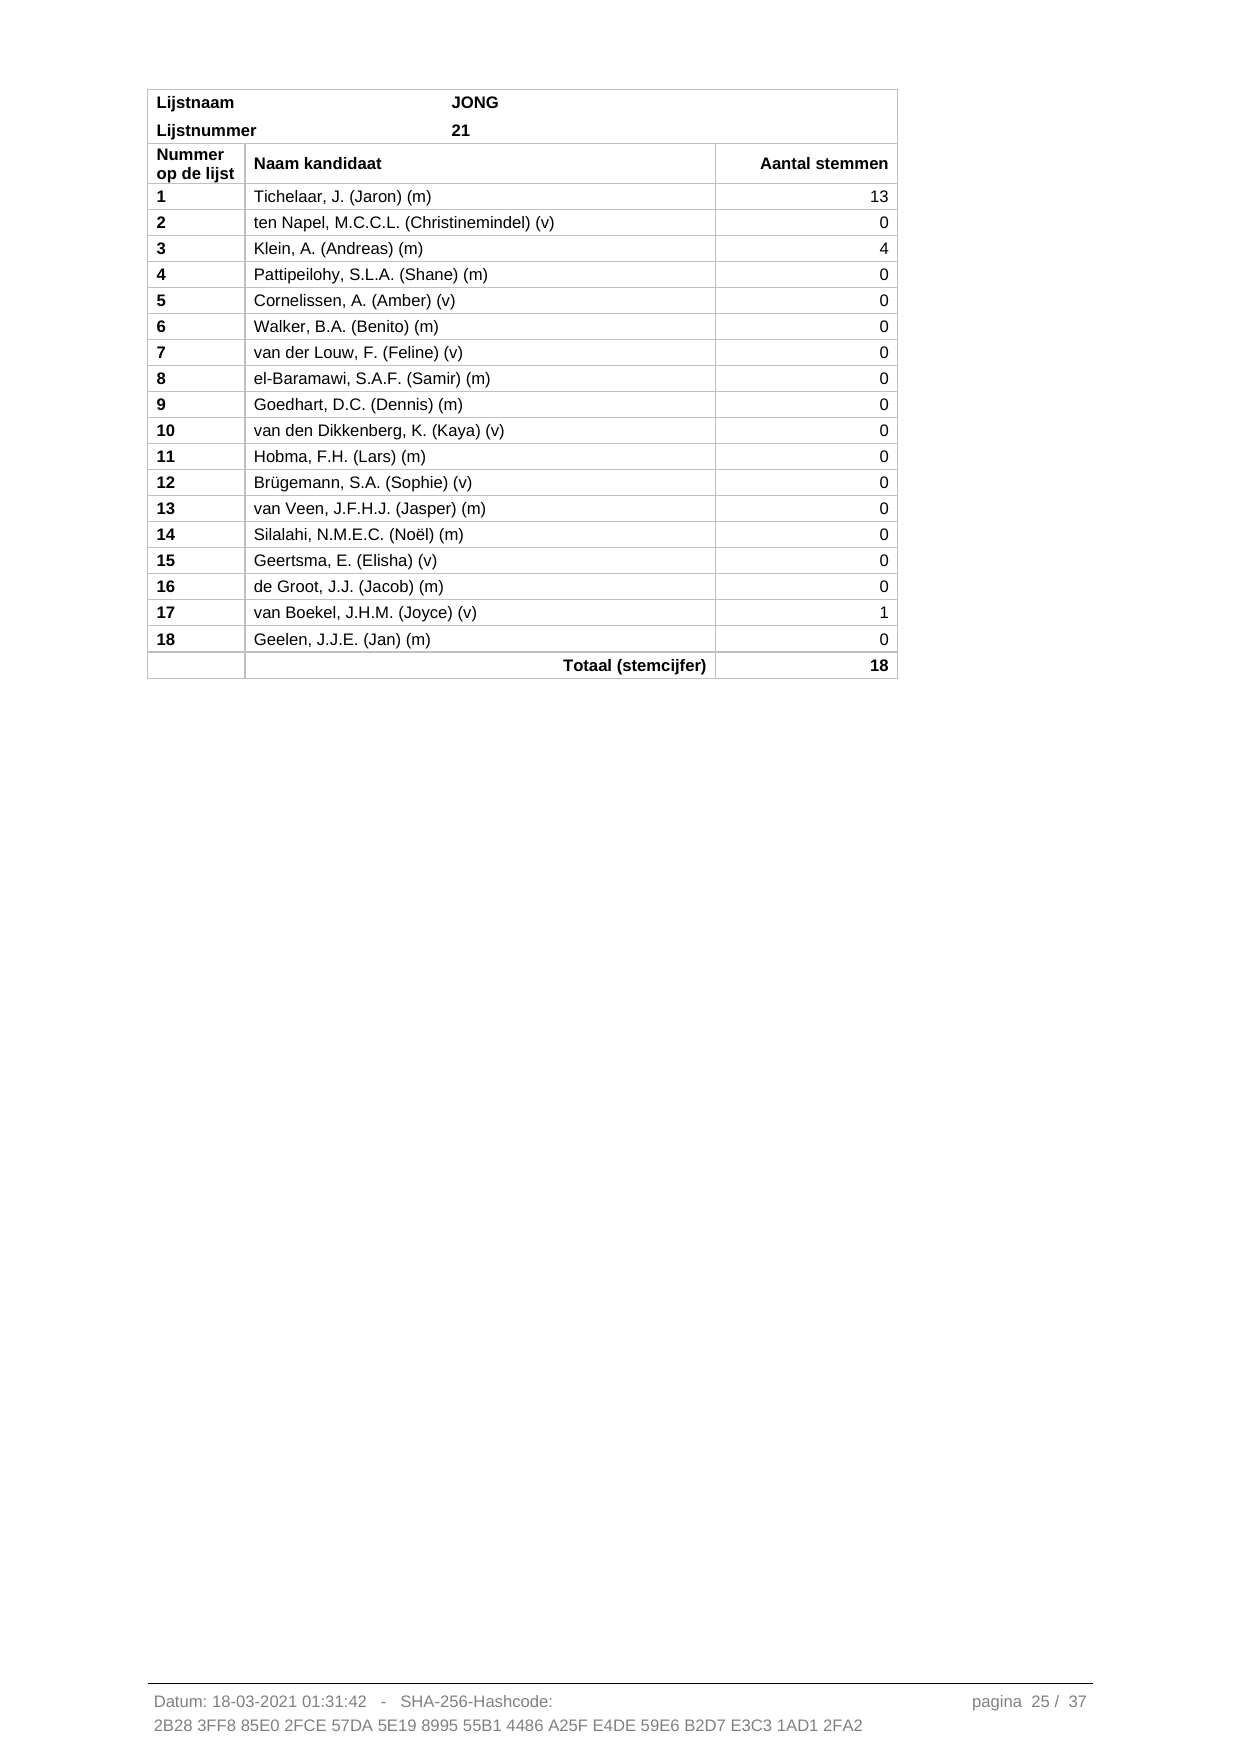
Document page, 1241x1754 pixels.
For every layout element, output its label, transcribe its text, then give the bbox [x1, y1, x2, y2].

table_cell 4 [716, 236, 897, 261]
table_cell 17 [148, 600, 244, 625]
table_cell 13 [148, 496, 244, 521]
table_cell 0 [716, 418, 897, 443]
table_cell 0 [716, 314, 897, 339]
table_cell Pattipeilohy, S.L.A. (Shane) (m) [246, 262, 715, 287]
table_cell 5 [148, 288, 244, 313]
table_cell 0 [716, 444, 897, 469]
table_cell van der Louw, F. (Feline) (v) [246, 340, 715, 365]
table_cell 0 [716, 262, 897, 287]
table_cell de Groot, J.J. (Jacob) (m) [246, 574, 715, 599]
table_cell Tichelaar, J. (Jaron) (m) [246, 184, 715, 209]
table_cell 1 [148, 184, 244, 209]
table_cell 0 [716, 548, 897, 573]
table_cell 12 [148, 470, 244, 495]
table_cell 1 [716, 600, 897, 625]
table_cell 18 [148, 626, 244, 651]
table_cell Geelen, J.J.E. (Jan) (m) [246, 626, 715, 651]
table_cell Naam kandidaat [246, 144, 715, 183]
table_cell [148, 653, 244, 677]
table_cell Brügemann, S.A. (Sophie) (v) [246, 470, 715, 495]
table_cell 15 [148, 548, 244, 573]
table_cell Aantal stemmen [716, 144, 897, 183]
table_cell 0 [716, 340, 897, 365]
table_cell 0 [716, 574, 897, 599]
table_cell van den Dikkenberg, K. (Kaya) (v) [246, 418, 715, 443]
table_cell 13 [716, 184, 897, 209]
table_cell el-Baramawi, S.A.F. (Samir) (m) [246, 366, 715, 391]
table_cell van Veen, J.F.H.J. (Jasper) (m) [246, 496, 715, 521]
table_cell Totaal (stemcijfer) [246, 653, 715, 677]
table_cell 16 [148, 574, 244, 599]
table_cell Walker, B.A. (Benito) (m) [246, 314, 715, 339]
table_cell 0 [716, 470, 897, 495]
table_cell Hobma, F.H. (Lars) (m) [246, 444, 715, 469]
table_cell Nummer op de lijst [148, 144, 244, 183]
table_cell 9 [148, 392, 244, 417]
table_cell 14 [148, 522, 244, 547]
table_cell 8 [148, 366, 244, 391]
table_cell 0 [716, 288, 897, 313]
table_cell 0 [716, 210, 897, 235]
table_cell ten Napel, M.C.C.L. (Christinemindel) (v) [246, 210, 715, 235]
table_cell Geertsma, E. (Elisha) (v) [246, 548, 715, 573]
table_cell van Boekel, J.H.M. (Joyce) (v) [246, 600, 715, 625]
table_cell 0 [716, 366, 897, 391]
table_cell 11 [148, 444, 244, 469]
table_cell Klein, A. (Andreas) (m) [246, 236, 715, 261]
table_cell 0 [716, 392, 897, 417]
table_cell 0 [716, 626, 897, 651]
table_cell 3 [148, 236, 244, 261]
table_cell 2 [148, 210, 244, 235]
table_cell 6 [148, 314, 244, 339]
table_cell 0 [716, 522, 897, 547]
table_cell Cornelissen, A. (Amber) (v) [246, 288, 715, 313]
table_cell 4 [148, 262, 244, 287]
table_header Lijstnaam JONG Lijstnummer 21 [148, 90, 897, 143]
table_cell Silalahi, N.M.E.C. (Noël) (m) [246, 522, 715, 547]
table_cell Goedhart, D.C. (Dennis) (m) [246, 392, 715, 417]
table_cell 0 [716, 496, 897, 521]
table_cell 10 [148, 418, 244, 443]
table_cell 18 [716, 653, 897, 677]
table_cell 7 [148, 340, 244, 365]
